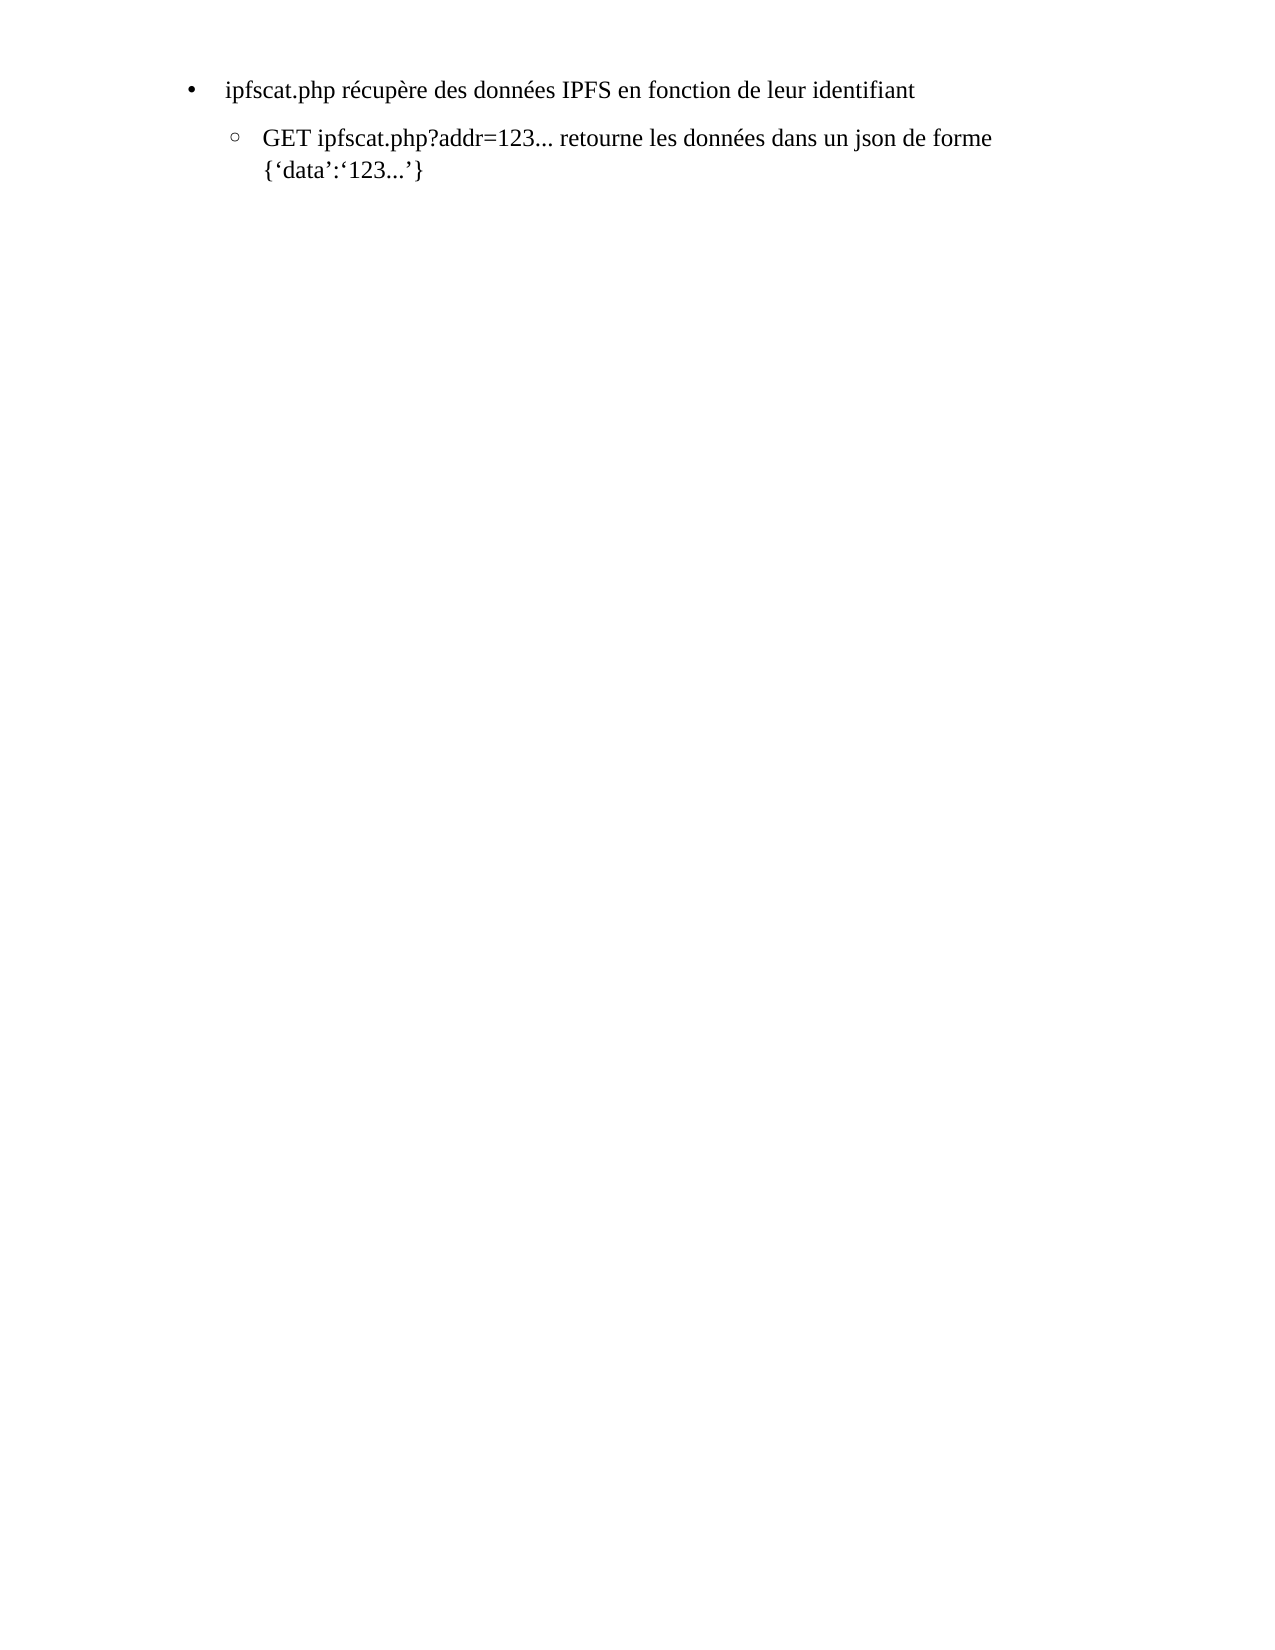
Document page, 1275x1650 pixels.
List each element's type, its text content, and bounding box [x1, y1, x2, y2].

list GET ipfscat.php?addr=123... retourne les données dans un json de forme {‘data’:‘123...’} [225, 123, 1125, 184]
list ipfscat.php récupère des données IPFS en fonction de leur identifiant [187, 75, 1125, 104]
